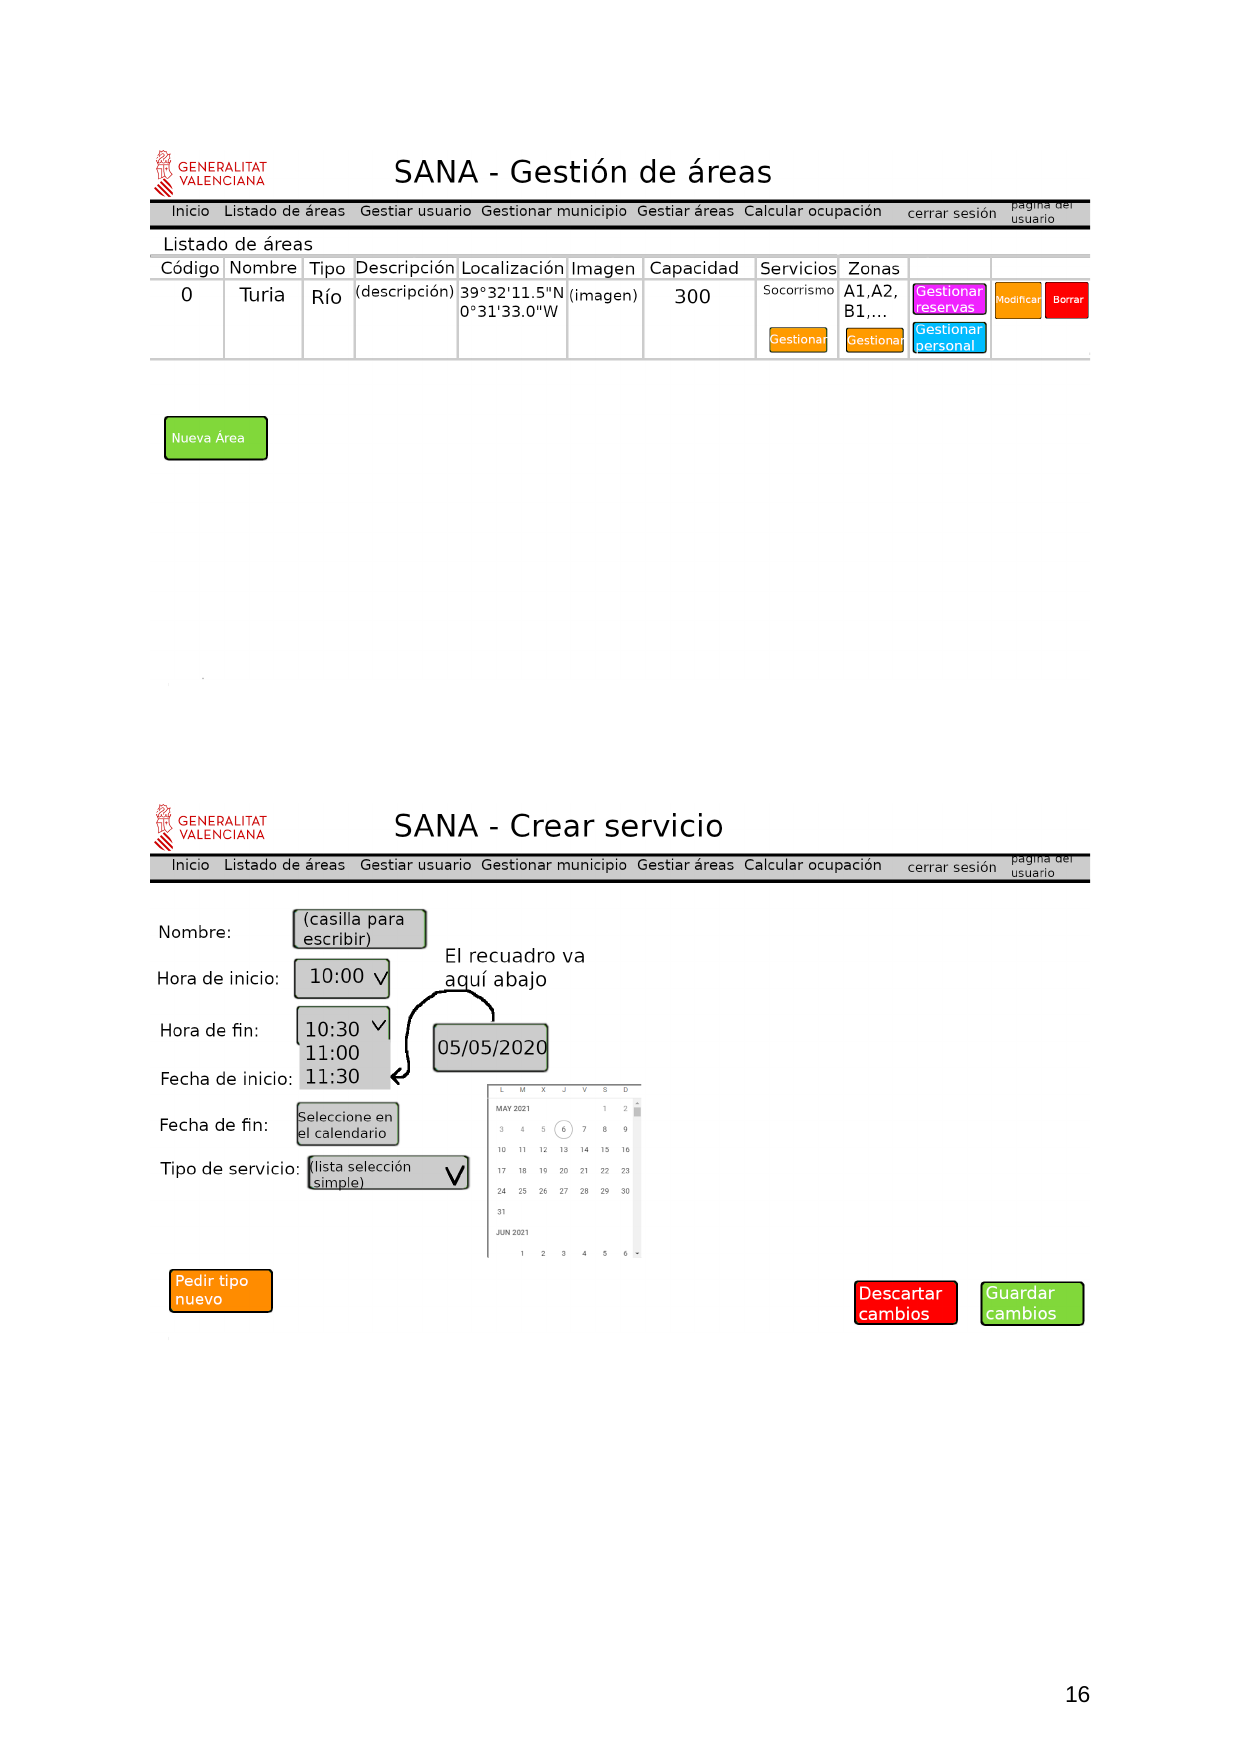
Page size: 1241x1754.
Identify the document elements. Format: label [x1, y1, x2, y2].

picture [150, 150, 1091, 680]
picture [150, 803, 1091, 1333]
